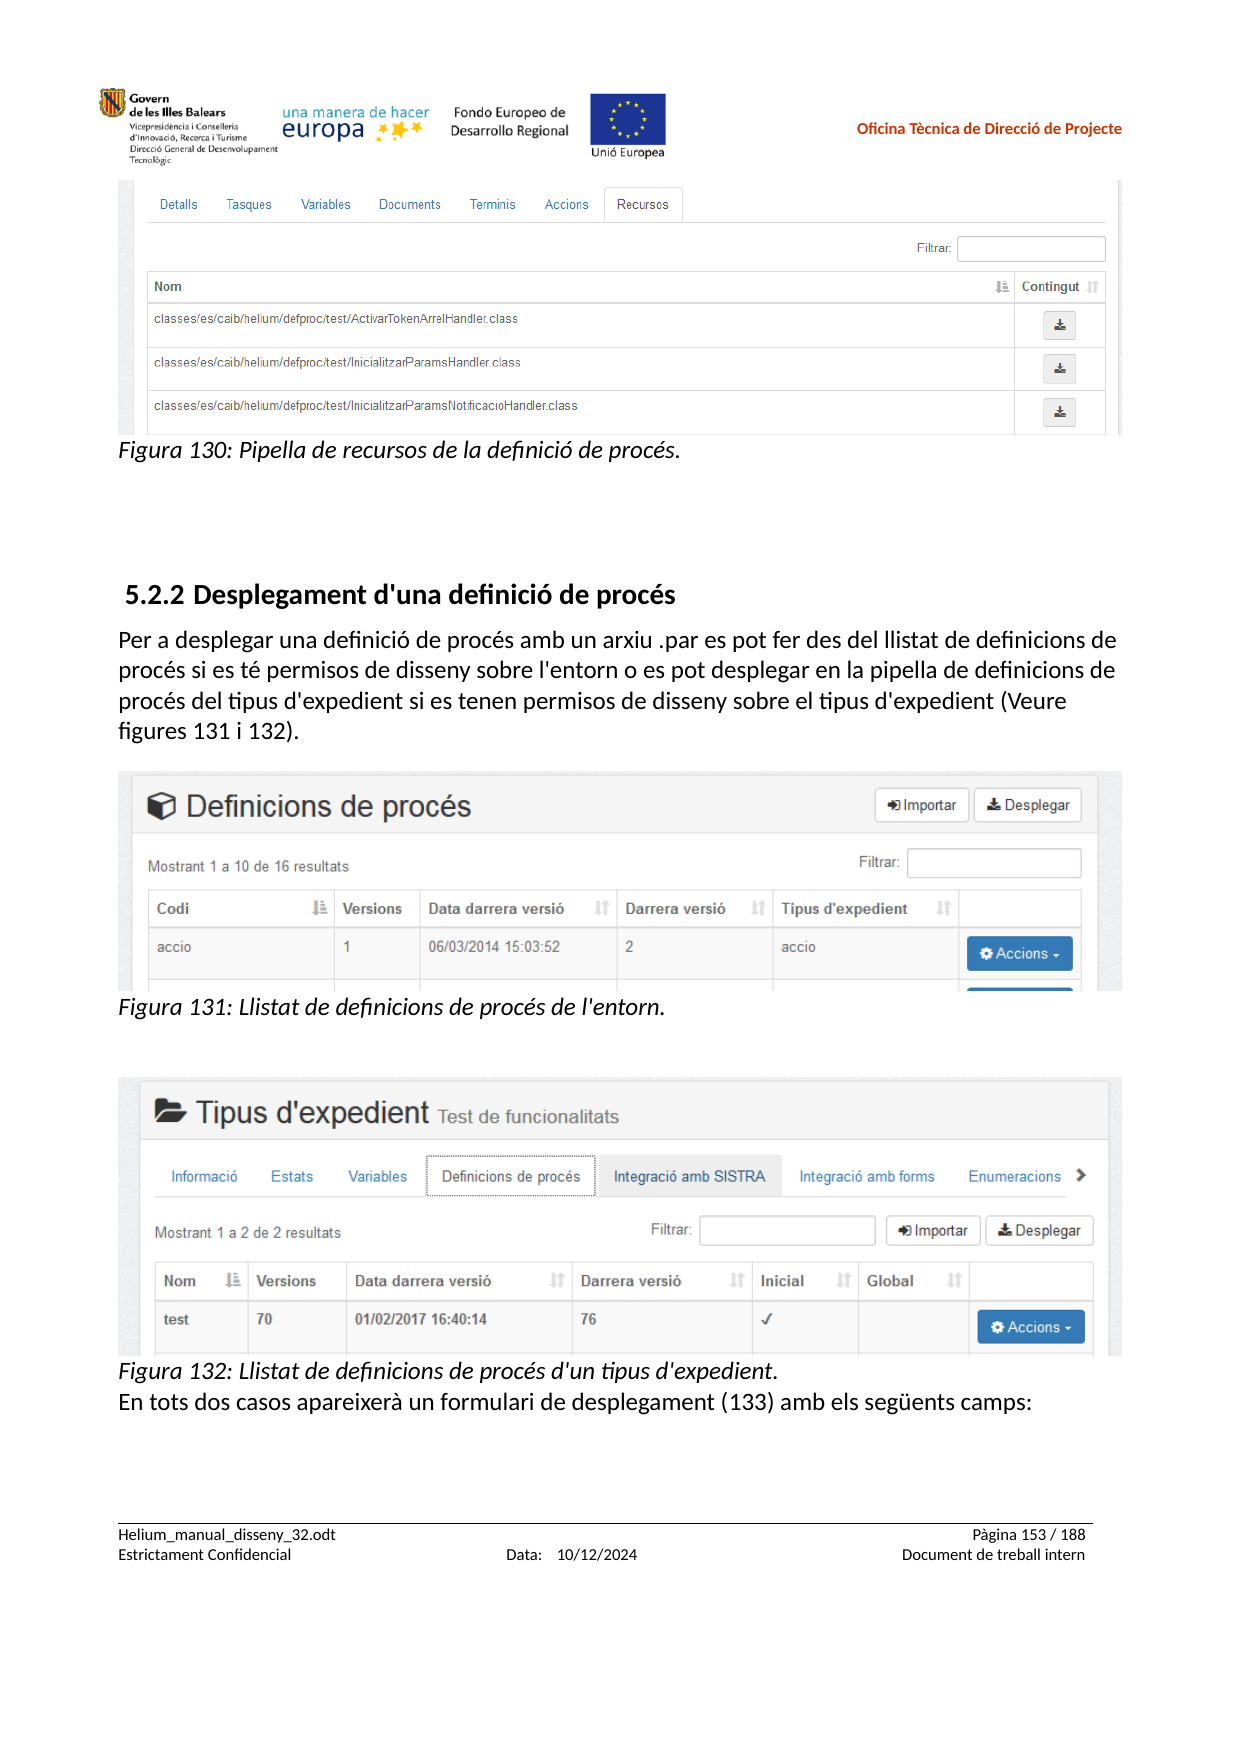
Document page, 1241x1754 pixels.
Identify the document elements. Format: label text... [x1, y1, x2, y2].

subtitle Desplegament d'una definició de procés [118, 576, 1122, 611]
text Figura 131: Llistat de definicions de procés de l'entorn. [118, 991, 1122, 1022]
picture [99, 87, 668, 166]
picture [118, 1077, 1123, 1356]
text Per a desplegar una definició de procés amb un arxiu .par es pot fer des del llistat de definicions de procés si es té permisos de disseny sobre l'entorn o es pot desplegar en la pipella de definicions de procés del tipus d'expedient si es tenen permisos de disseny sobre el tipus d'expedient (Veure figures 131 i 132). [118, 624, 1122, 746]
text Figura 130: Pipella de recursos de la definició de procés. [118, 435, 1122, 465]
picture [118, 180, 1123, 435]
picture [118, 771, 1123, 991]
text En tots dos casos apareixerà un formulari de desplegament (133) amb els següents camps: [118, 1386, 1122, 1416]
text Figura 132: Llistat de definicions de procés d'un tipus d'expedient. [118, 1356, 1122, 1386]
